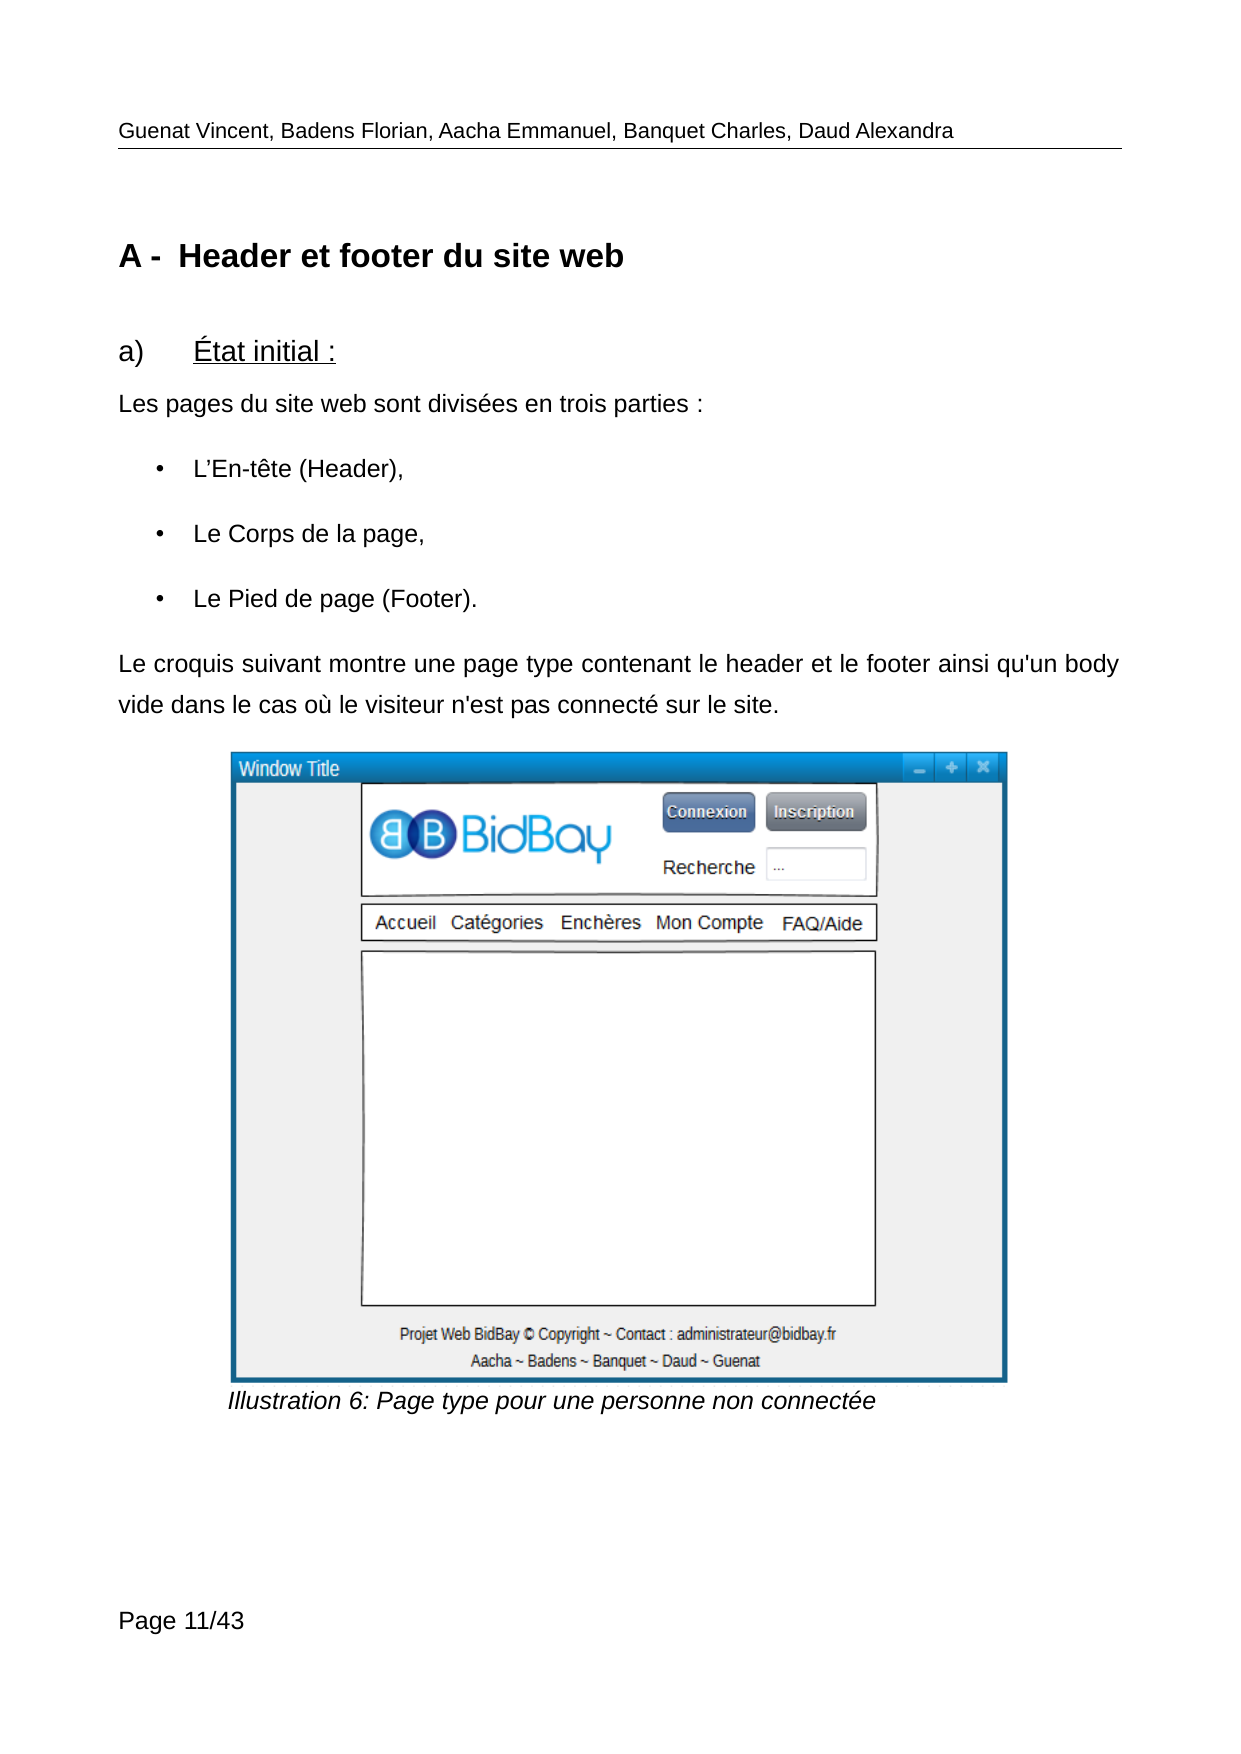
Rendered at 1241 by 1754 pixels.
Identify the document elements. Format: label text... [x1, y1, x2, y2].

picture [227, 748, 1013, 1387]
text [227, 736, 1013, 748]
text Illustration 6: Page type pour une personne non connectée [227, 1387, 1013, 1415]
list Le Corps de la page, [156, 509, 1122, 551]
text Les pages du site web sont divisées en trois parties : [118, 379, 1122, 421]
subtitle État initial : [118, 334, 1122, 367]
list Le Pied de page (Footer). [156, 574, 1122, 616]
subtitle Header et footer du site web [118, 236, 1122, 274]
list L’En-tête (Header), [156, 444, 1122, 486]
text Le croquis suivant montre une page type contenant le header et le footer ainsi qu'un body vide dans le cas où le visiteur n'est pas connecté sur le site. [118, 639, 1122, 722]
